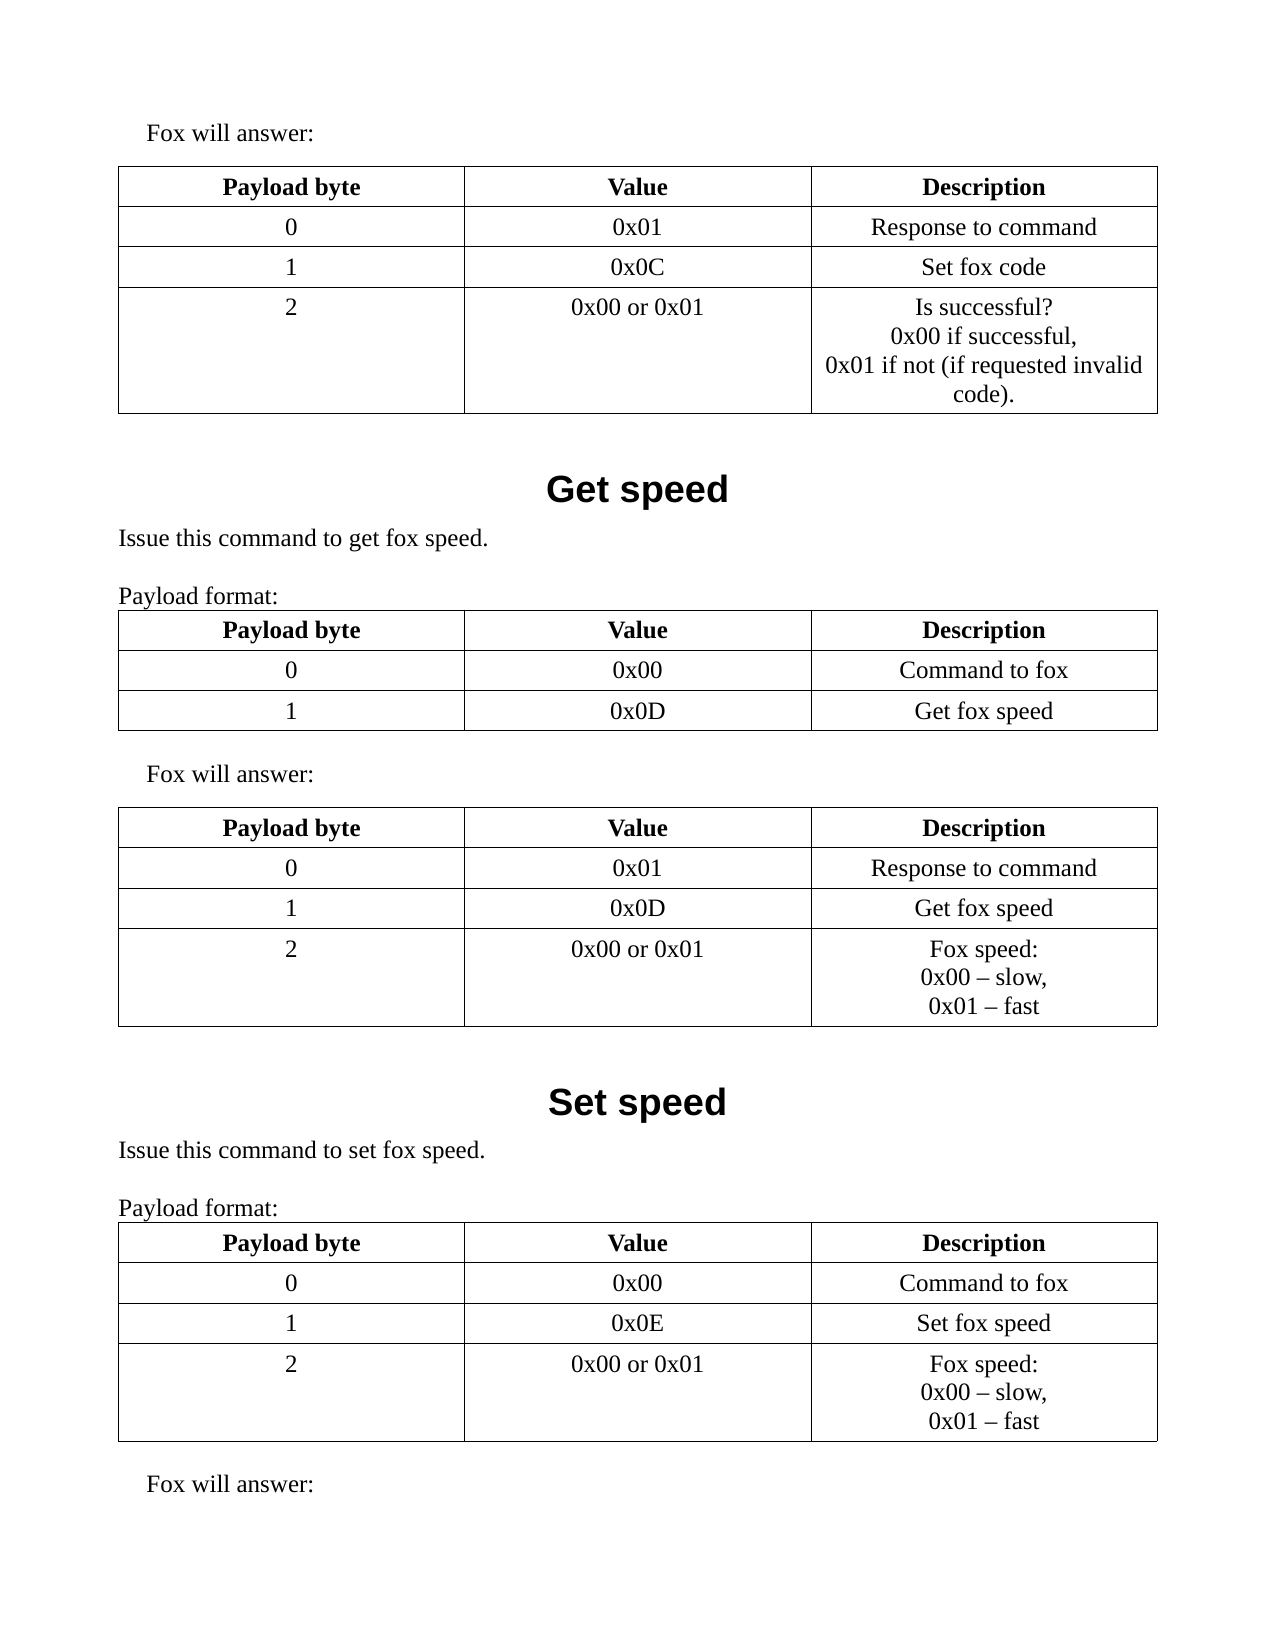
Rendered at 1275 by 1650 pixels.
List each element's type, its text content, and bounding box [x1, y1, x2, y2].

table_cell 0 [119, 651, 464, 690]
table_header Value [465, 611, 811, 650]
table_cell 1 [119, 889, 464, 928]
table_cell 0x00 or 0x01 [465, 288, 811, 413]
table_cell 0x0D [465, 889, 811, 928]
table_header Value [465, 1223, 811, 1262]
table_cell 1 [119, 1304, 464, 1343]
table_cell 0x0C [465, 247, 811, 287]
subtitle Set speed [118, 1079, 1157, 1123]
text Fox will answer: [118, 1469, 1157, 1498]
table_cell Fox speed: 0x00 – slow, 0x01 – fast [812, 929, 1157, 1026]
table_cell 0x00 [465, 651, 811, 690]
table_cell Response to command [812, 207, 1157, 246]
table_cell 1 [119, 247, 464, 287]
table_header Value [465, 808, 811, 847]
table_header Payload byte [119, 808, 464, 847]
table_cell 0x0E [465, 1304, 811, 1343]
table_cell Command to fox [812, 1263, 1157, 1302]
text Fox will answer: [118, 118, 1157, 147]
table_cell 0x0D [465, 691, 811, 730]
table_header Payload byte [119, 167, 464, 206]
table_cell 0 [119, 848, 464, 887]
table_cell 2 [119, 929, 464, 1026]
table_cell Command to fox [812, 651, 1157, 690]
table_cell Is successful? 0x00 if successful, 0x01 if not (if requested invalid code). [812, 288, 1157, 413]
text Fox will answer: [118, 759, 1157, 788]
table_header Description [812, 808, 1157, 847]
table_header Value [465, 167, 811, 206]
table_header Description [812, 611, 1157, 650]
text Payload format: [118, 581, 1157, 609]
table_cell 0x01 [465, 848, 811, 887]
table_header Payload byte [119, 611, 464, 650]
table_header Description [812, 167, 1157, 206]
table_header Payload byte [119, 1223, 464, 1262]
table_header Description [812, 1223, 1157, 1262]
table_cell 0x00 or 0x01 [465, 929, 811, 1026]
subtitle Get speed [118, 467, 1157, 511]
table_cell 0x01 [465, 207, 811, 246]
table_cell 0 [119, 1263, 464, 1302]
table_cell Get fox speed [812, 889, 1157, 928]
text Issue this command to set fox speed. [118, 1136, 1157, 1164]
table_cell 0 [119, 207, 464, 246]
table_cell Set fox speed [812, 1304, 1157, 1343]
table_cell Get fox speed [812, 691, 1157, 730]
text Payload format: [118, 1193, 1157, 1222]
table_cell 0x00 or 0x01 [465, 1344, 811, 1441]
table_cell Response to command [812, 848, 1157, 887]
table_cell 0x00 [465, 1263, 811, 1302]
table_cell 1 [119, 691, 464, 730]
table_cell Set fox code [812, 247, 1157, 287]
text Issue this command to get fox speed. [118, 523, 1157, 552]
table_cell 2 [119, 1344, 464, 1441]
table_cell 2 [119, 288, 464, 413]
table_cell Fox speed: 0x00 – slow, 0x01 – fast [812, 1344, 1157, 1441]
